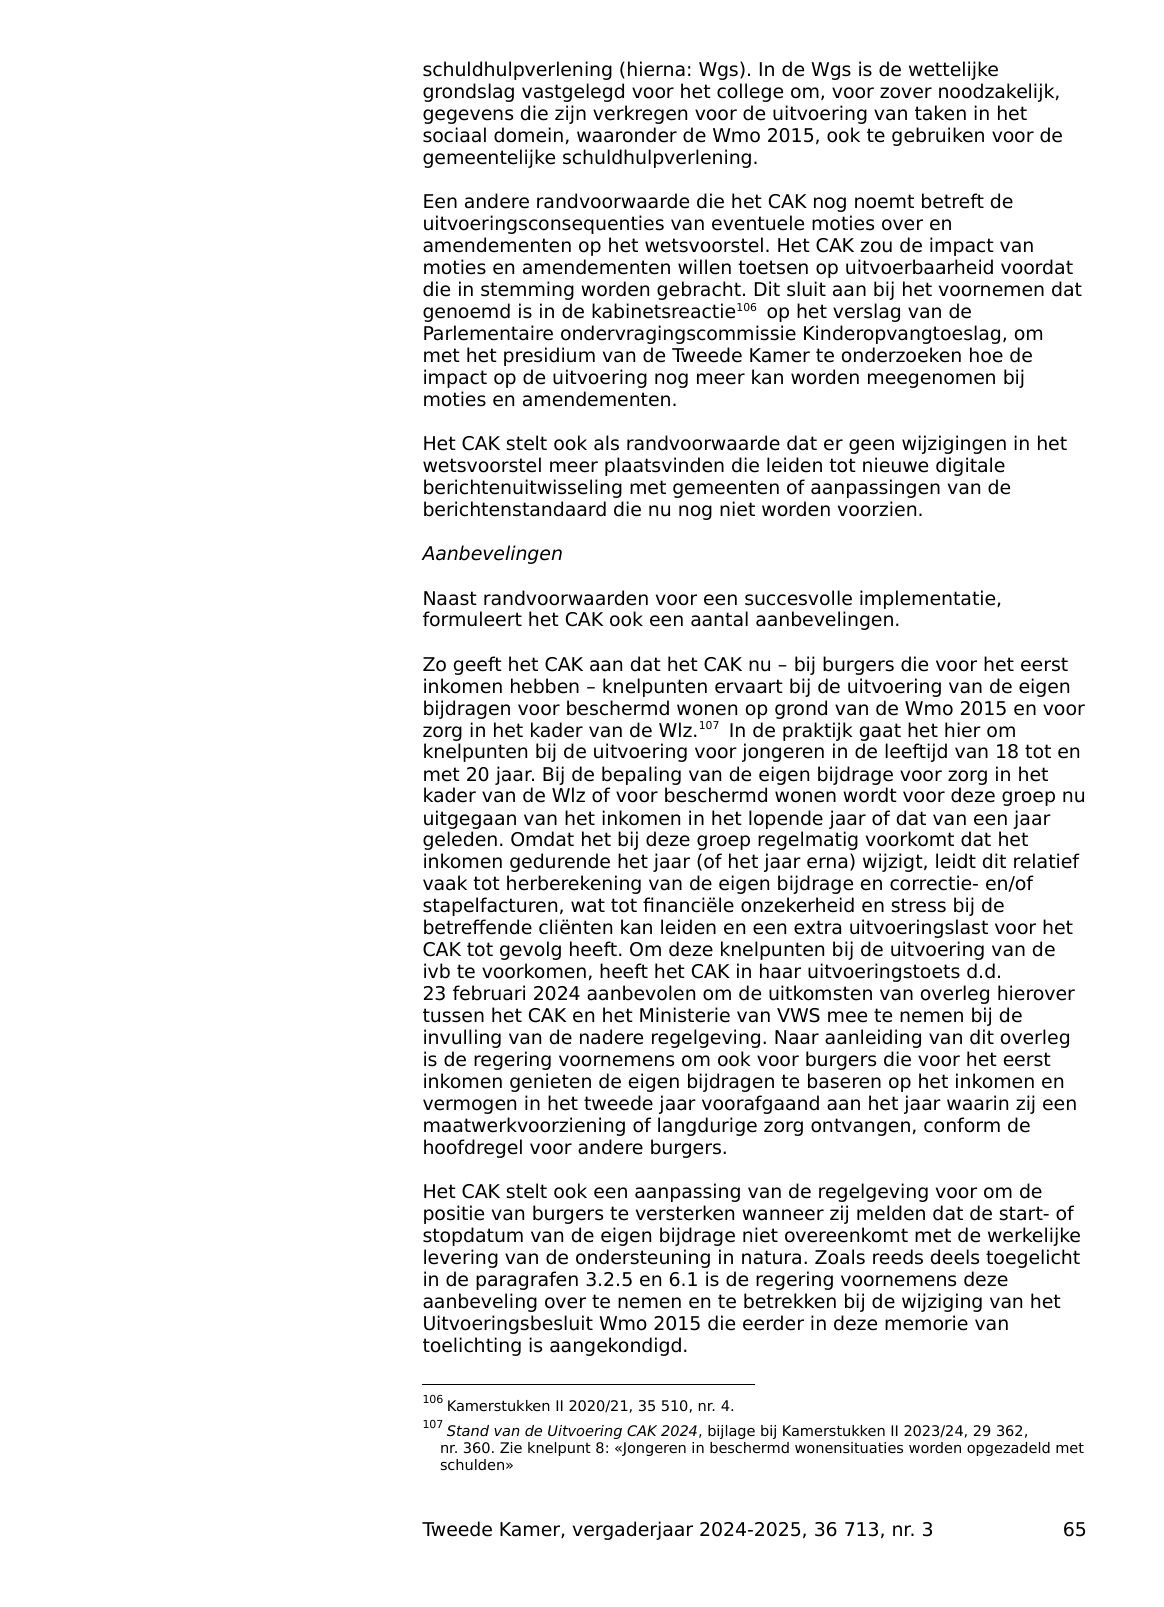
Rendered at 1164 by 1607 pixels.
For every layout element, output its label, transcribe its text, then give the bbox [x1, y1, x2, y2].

text Het CAK stelt ook als randvoorwaarde dat er geen wijzigingen in het wetsvoorstel meer plaatsvinden die leiden tot nieuwe digitale berichtenuitwisseling met gemeenten of aanpassingen van de berichtenstandaard die nu nog niet worden voorzien. [422, 433, 1087, 521]
text Zo geeft het CAK aan dat het CAK nu – bij burgers die voor het eerst inkomen hebben – knelpunten ervaart bij de uitvoering van de eigen bijdragen voor beschermd wonen op grond van de Wmo 2015 en voor zorg in het kader van de Wlz. In de praktijk gaat het hier om knelpunten bij de uitvoering voor jongeren in de leeftijd van 18 tot en met 20 jaar. Bij de bepaling van de eigen bijdrage voor zorg in het kader van de Wlz of voor beschermd wonen wordt voor deze groep nu uitgegaan van het inkomen in het lopende jaar of dat van een jaar geleden. Omdat het bij deze groep regelmatig voorkomt dat het inkomen gedurende het jaar (of het jaar erna) wijzigt, leidt dit relatief vaak tot herberekening van de eigen bijdrage en correctie- en/of stapelfacturen, wat tot financiële onzekerheid en stress bij de betreffende cliënten kan leiden en een extra uitvoeringslast voor het CAK tot gevolg heeft. Om deze knelpunten bij de uitvoering van de ivb te voorkomen, heeft het CAK in haar uitvoeringstoets d.d. 23 februari 2024 aanbevolen om de uitkomsten van overleg hierover tussen het CAK en het Ministerie van VWS mee te nemen bij de invulling van de nadere regelgeving. Naar aanleiding van dit overleg is de regering voornemens om ook voor burgers die voor het eerst inkomen genieten de eigen bijdragen te baseren op het inkomen en vermogen in het tweede jaar voorafgaand aan het jaar waarin zij een maatwerkvoorziening of langdurige zorg ontvangen, conform de hoofdregel voor andere burgers. [422, 653, 1087, 1159]
subtitle Aanbevelingen [422, 543, 1087, 565]
text Naast randvoorwaarden voor een succesvolle implementatie, formuleert het CAK ook een aantal aanbevelingen. [422, 587, 1087, 631]
text schuldhulpverlening (hierna: Wgs). In de Wgs is de wettelijke grondslag vastgelegd voor het college om, voor zover noodzakelijk, gegevens die zijn verkregen voor de uitvoering van taken in het sociaal domein, waaronder de Wmo 2015, ook te gebruiken voor de gemeentelijke schuldhulpverlening. [422, 59, 1087, 169]
text Het CAK stelt ook een aanpassing van de regelgeving voor om de positie van burgers te versterken wanneer zij melden dat de start- of stopdatum van de eigen bijdrage niet overeenkomt met de werkelijke levering van de ondersteuning in natura. Zoals reeds deels toegelicht in de paragrafen 3.2.5 en 6.1 is de regering voornemens deze aanbeveling over te nemen en te betrekken bij de wijziging van het Uitvoeringsbesluit Wmo 2015 die eerder in deze memorie van toelichting is aangekondigd. [422, 1181, 1087, 1357]
text Kamerstukken II 2020/21, 35 510, nr. 4. [422, 1393, 1087, 1416]
text Stand van de Uitvoering CAK 2024, bijlage bij Kamerstukken II 2023/24, 29 362, nr. 360. Zie knelpunt 8: «Jongeren in beschermd wonensituaties worden opgezadeld met schulden» [422, 1418, 1087, 1474]
text Een andere randvoorwaarde die het CAK nog noemt betreft de uitvoeringsconsequenties van eventuele moties over en amendementen op het wetsvoorstel. Het CAK zou de impact van moties en amendementen willen toetsen op uitvoerbaarheid voordat die in stemming worden gebracht. Dit sluit aan bij het voornemen dat genoemd is in de kabinetsreactie op het verslag van de Parlementaire ondervragingscommissie Kinderopvangtoeslag, om met het presidium van de Tweede Kamer te onderzoeken hoe de impact op de uitvoering nog meer kan worden meegenomen bij moties en amendementen. [422, 191, 1087, 411]
